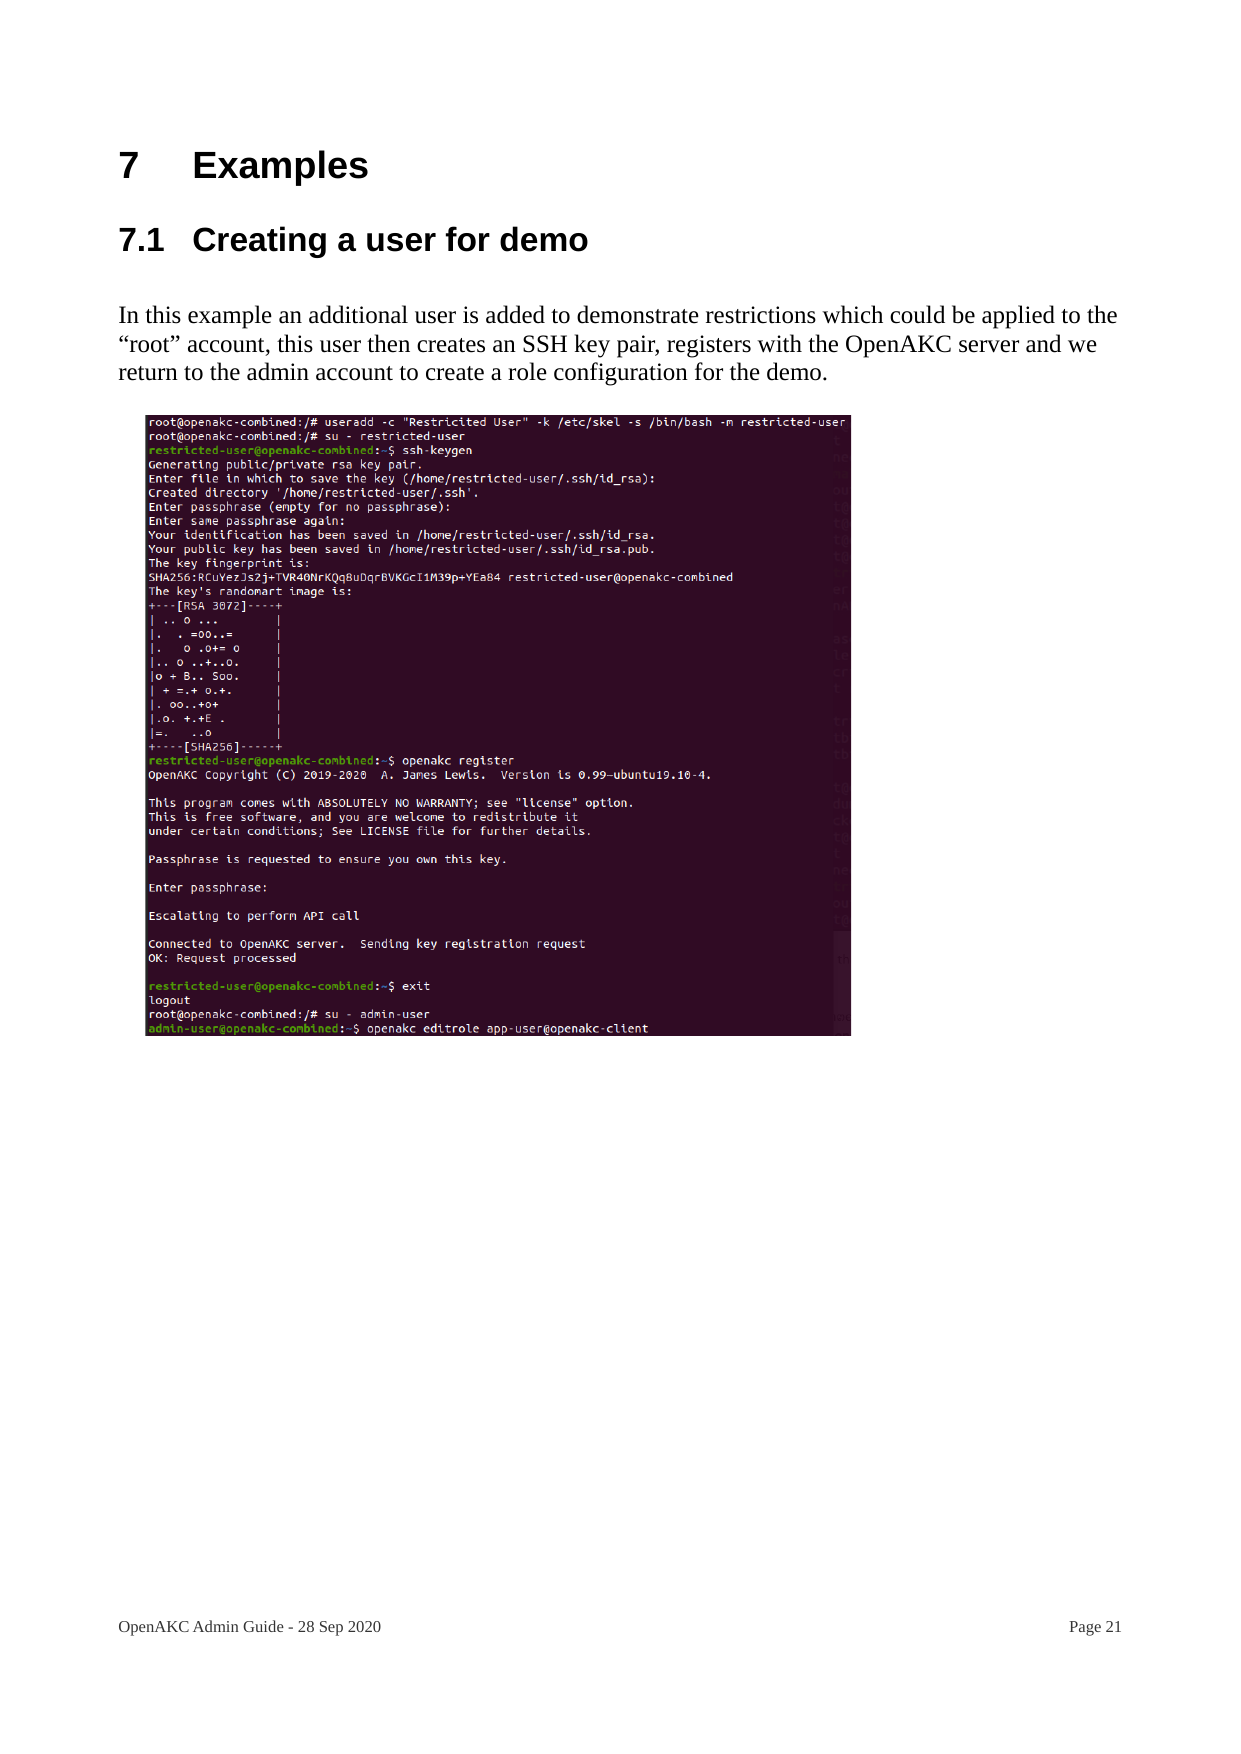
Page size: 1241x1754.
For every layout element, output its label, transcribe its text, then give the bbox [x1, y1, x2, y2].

subtitle 7.1 Creating a user for demo [118, 220, 1122, 259]
text In this example an additional user is added to demonstrate restrictions which could be applied to the “root” account, this user then creates an SSH key pair, registers with the OpenAKC server and we return to the admin account to create a role configuration for the demo. [118, 300, 1122, 386]
picture [145, 415, 852, 1036]
subtitle 7 Examples [118, 143, 1122, 187]
